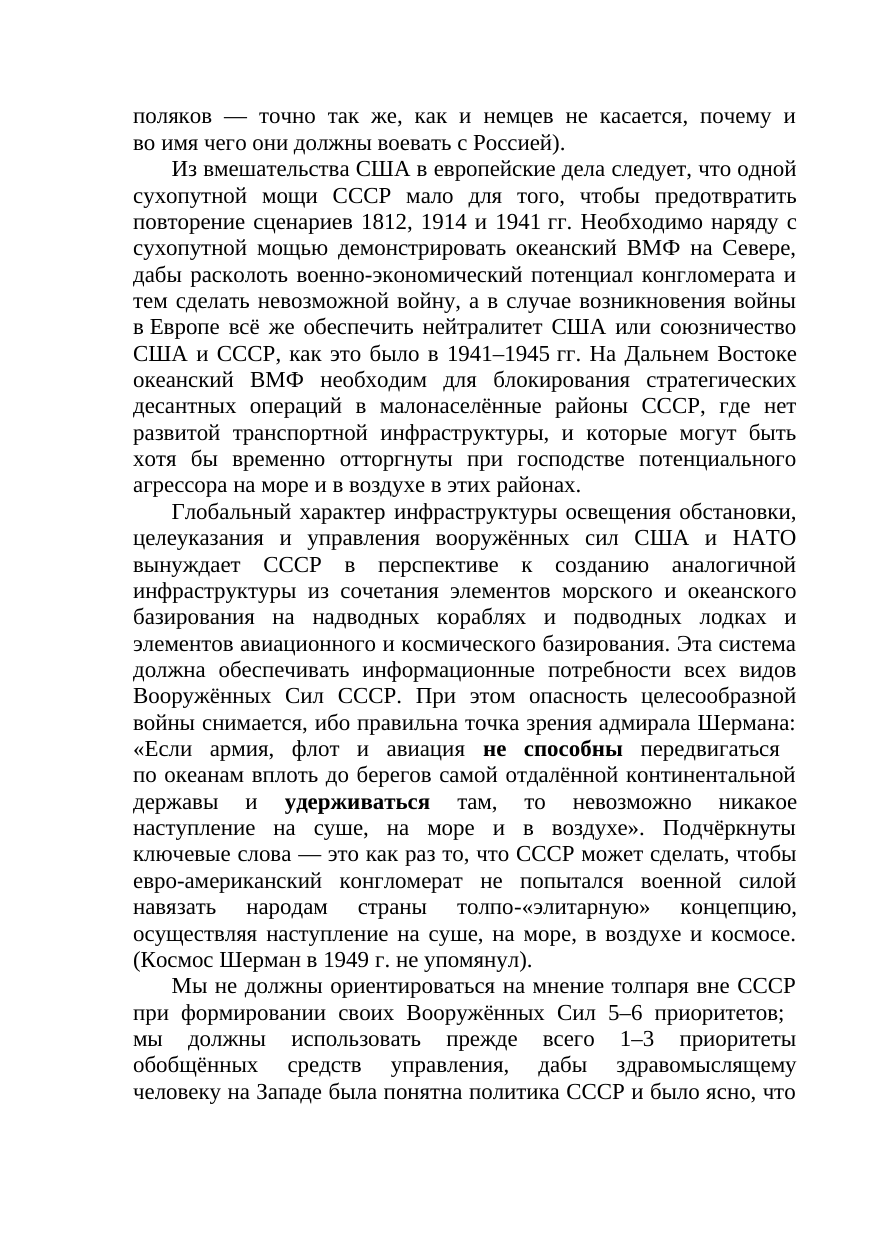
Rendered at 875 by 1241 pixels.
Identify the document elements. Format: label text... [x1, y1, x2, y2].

text поляков — точно так же, как и немцев не касается, почему и во имя чего они должны воевать с Россией). [133, 103, 797, 155]
text Мы не должны ориентироваться на мнение толпаря вне СССР при формировании своих Вооружённых Сил 5–6 приоритетов; мы должны использовать прежде всего 1–3 приоритеты обобщённых средств управления, дабы здравомыслящему человеку на Западе была понятна политика СССР и было ясно, что [133, 972, 797, 1104]
text Из вмешательства США в европейские дела следует, что одной сухопутной мощи СССР мало для того, чтобы предотвратить повторение сценариев 1812, 1914 и 1941 гг. Необходимо наряду с сухопутной мощью демонстрировать океанский ВМФ на Севере, дабы расколоть военно-экономический потенциал конгломерата и тем сделать невозможной войну, а в случае возникновения войны в Европе всё же обеспечить нейтралитет США или союзничество США и СССР, как это было в 1941–1945 гг. На Дальнем Востоке океанский ВМФ необходим для блокирования стратегических десантных операций в малонаселённые районы СССР, где нет развитой транспортной инфраструктуры, и которые могут быть хотя бы временно отторгнуты при господстве потенциального агрессора на море и в воздухе в этих районах. [133, 155, 797, 498]
text Глобальный характер инфраструктуры освещения обстановки, целеуказания и управления вооружённых сил США и НАТО вынуждает СССР в перспективе к созданию аналогичной инфраструктуры из сочетания элементов морского и океанского базирования на надводных кораблях и подводных лодках и элементов авиационного и космического базирования. Эта система должна обеспечивать информационные потребности всех видов Вооружённых Сил СССР. При этом опасность целесообразной войны снимается, ибо правильна точка зрения адмирала Шермана: «Если армия, флот и авиация не способны передвигаться по океанам вплоть до берегов самой отдалённой континентальной державы и удерживаться там, то невозможно никакое наступление на суше, на море и в воздухе». Подчёркнуты ключевые слова — это как раз то, что СССР может сделать, чтобы евро-американский конгломерат не попытался военной силой навязать народам страны толпо‑«элитарную» концепцию, осуществляя наступление на суше, на море, в воздухе и космосе. (Космос Шерман в 1949 г. не упомянул). [133, 498, 797, 972]
